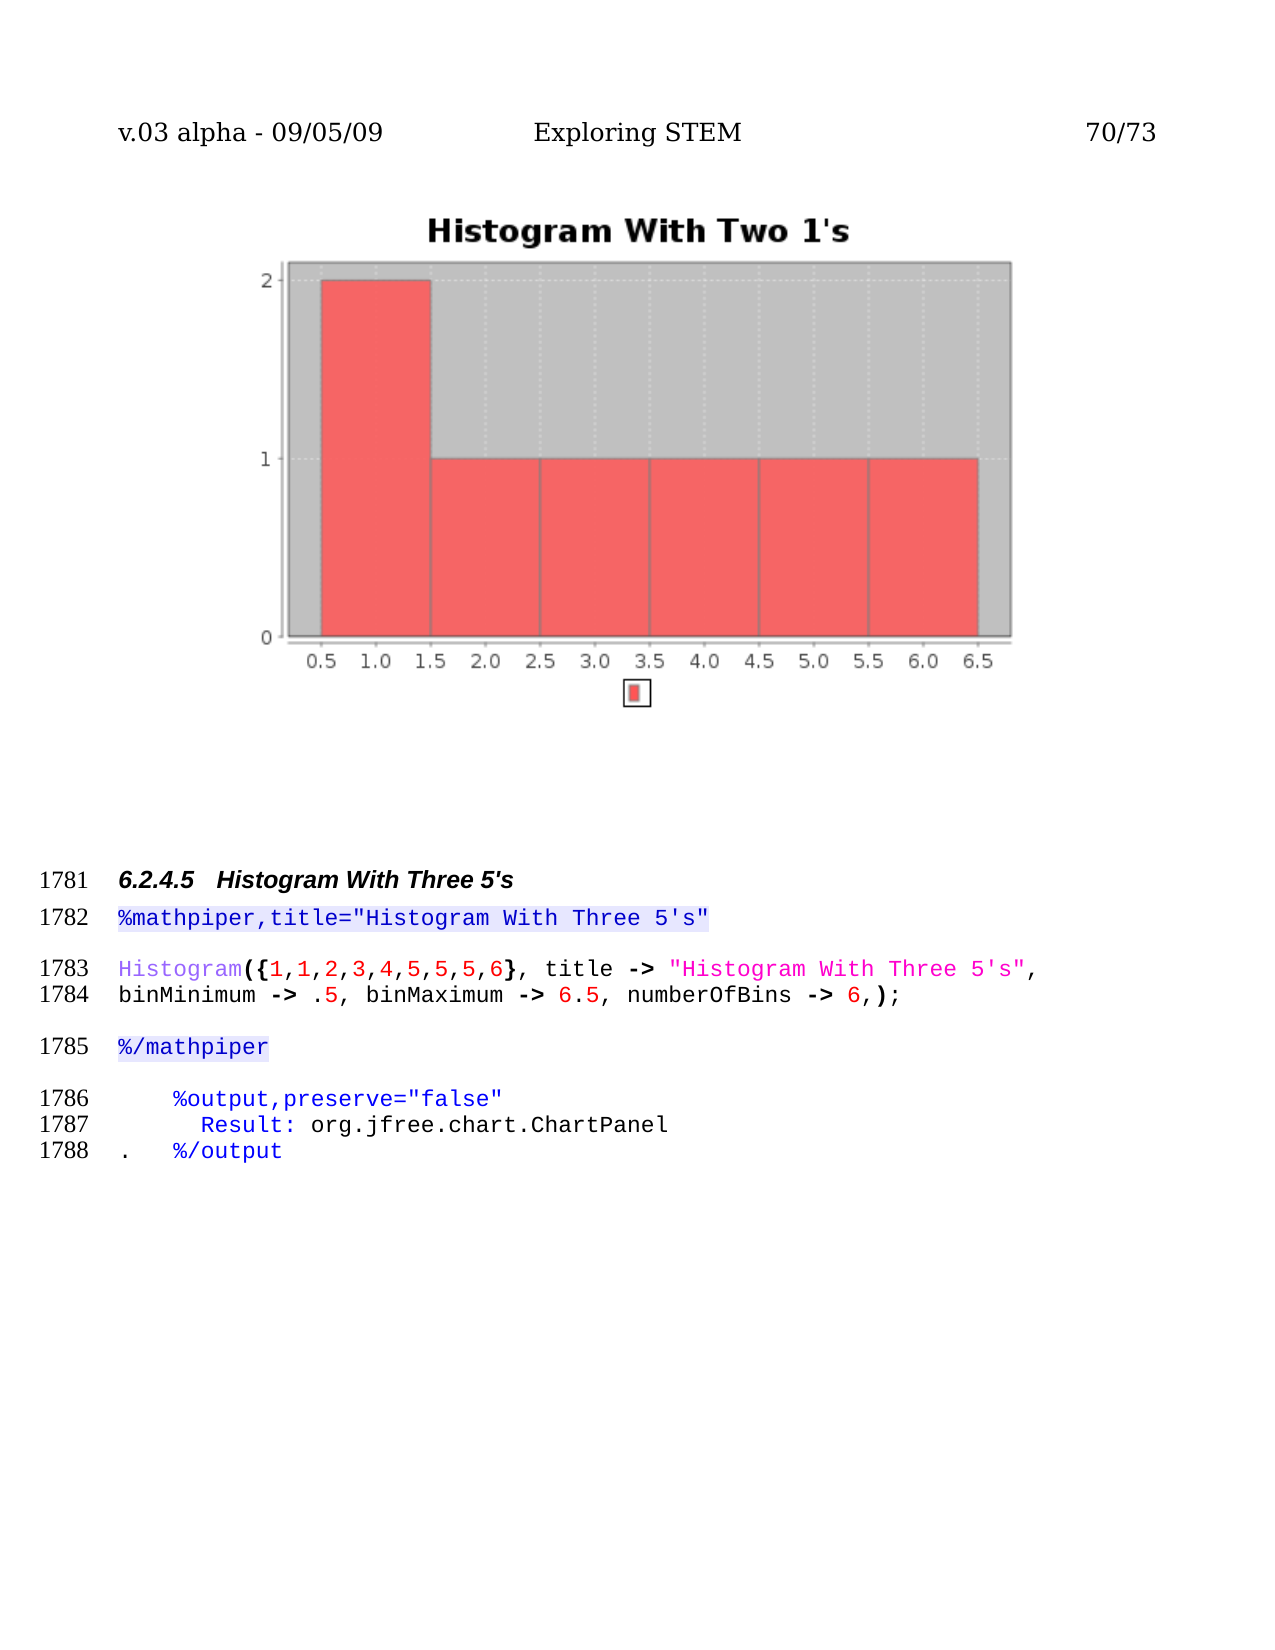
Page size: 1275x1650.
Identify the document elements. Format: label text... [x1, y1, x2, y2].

text %output,preserve="false" [118, 1087, 1157, 1113]
text Histogram({1,1,2,3,4,5,5,5,6}, title -> "Histogram With Three 5's", binMinimum -> .5, binMaximum -> 6.5, numberOfBins -> 6,); [118, 958, 1157, 1010]
text . %/output [118, 1139, 1157, 1165]
text %mathpiper,title="Histogram With Three 5's" [118, 906, 1157, 932]
subtitle Histogram With Three 5's [118, 865, 1157, 894]
text Result: org.jfree.chart.ChartPanel [118, 1113, 1157, 1139]
picture [245, 212, 1030, 709]
text %/mathpiper [118, 1036, 1157, 1062]
